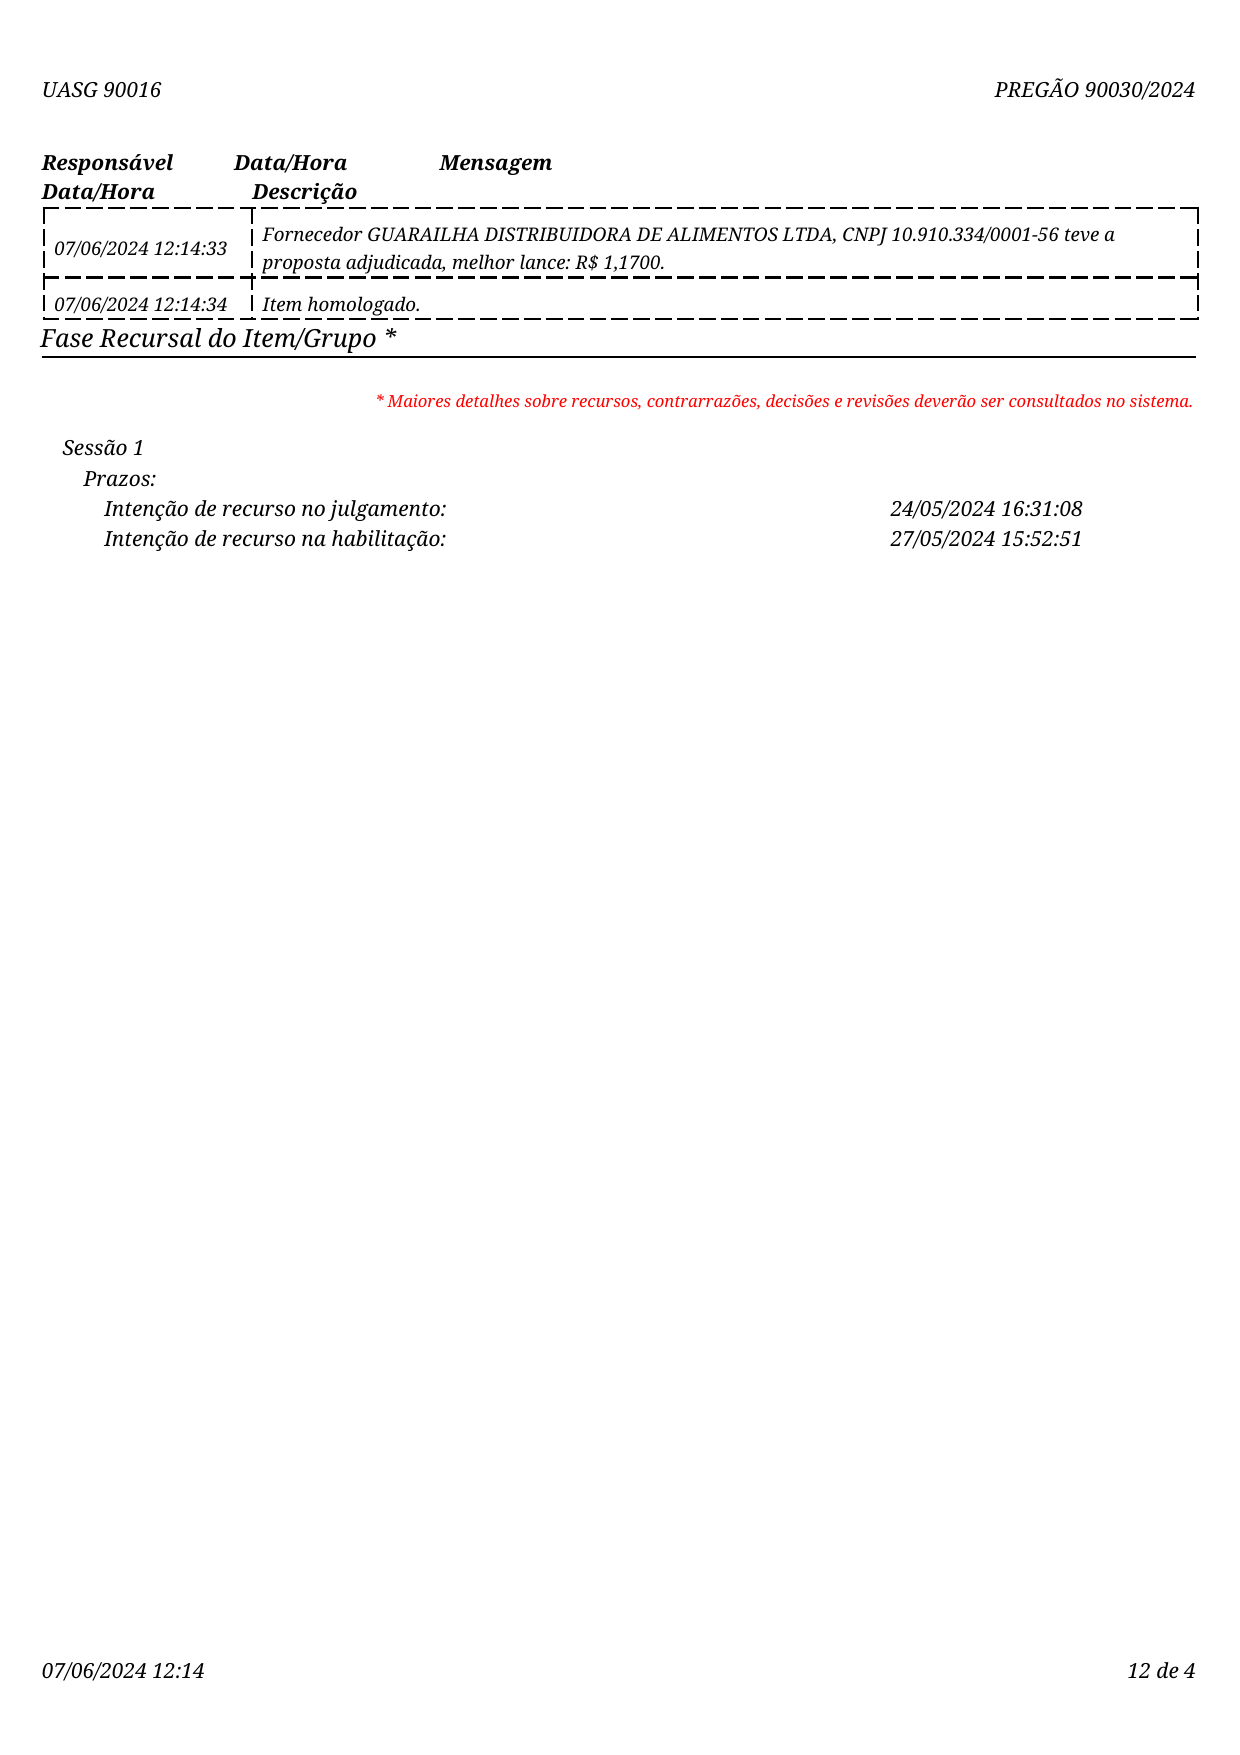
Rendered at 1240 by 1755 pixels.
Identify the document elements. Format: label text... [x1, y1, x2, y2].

table_cell 27/05/2024 15:52:51 [518, 524, 1085, 554]
table_header 07/06/2024 12:14:33 [44, 207, 252, 276]
table_cell 24/05/2024 16:31:08 [518, 494, 1085, 524]
table_header Sessão 1 Prazos: [63, 434, 518, 494]
table_header [518, 434, 1085, 494]
text Fase Recursal do Item/Grupo * [40, 320, 1198, 354]
table_cell 07/06/2024 12:14:34 [44, 276, 252, 318]
table_cell Intenção de recurso no julgamento: [63, 494, 518, 524]
text Data/Hora Descrição [42, 177, 1198, 205]
table_cell Item homologado. [252, 276, 1198, 318]
table_cell Intenção de recurso na habilitação: [63, 524, 518, 554]
table_header Fornecedor GUARAILHA DISTRIBUIDORA DE ALIMENTOS LTDA, CNPJ 10.910.334/0001-56 teve a proposta adjudicada, melhor lance: R$ 1,1700. [252, 207, 1198, 276]
text * Maiores detalhes sobre recursos, contrarrazões, decisões e revisões deverão ser consultados no sistema. [42, 389, 1196, 412]
